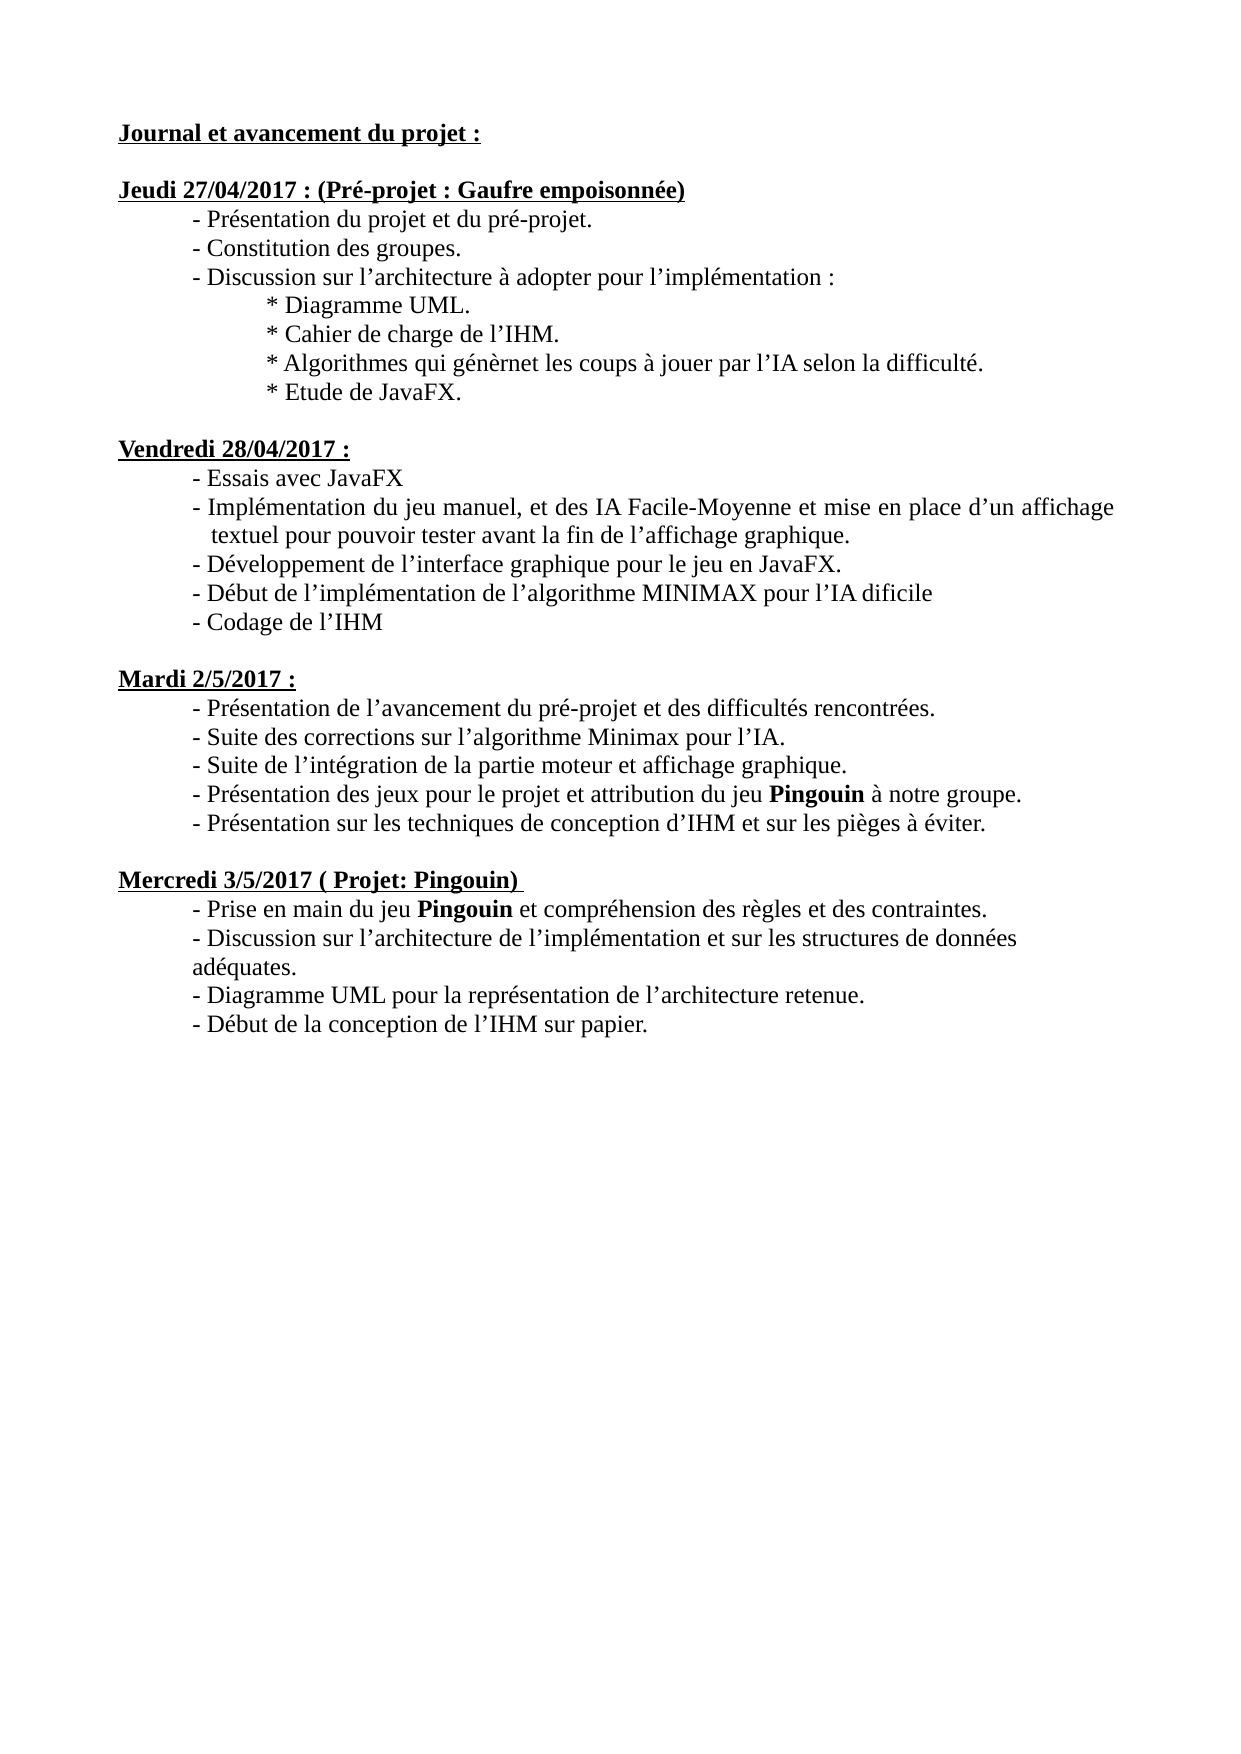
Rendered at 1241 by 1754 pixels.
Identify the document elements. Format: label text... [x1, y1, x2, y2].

text - Discussion sur l’architecture à adopter pour l’implémentation : [118, 262, 1122, 291]
text - Prise en main du jeu Pingouin et compréhension des règles et des contraintes. [118, 894, 1122, 923]
text * Diagramme UML. [118, 291, 1122, 319]
text Mardi 2/5/2017 : [118, 664, 1122, 693]
text - Suite des corrections sur l’algorithme Minimax pour l’IA. [118, 722, 1122, 751]
text Jeudi 27/04/2017 : (Pré-projet : Gaufre empoisonnée) [118, 176, 1122, 204]
text * Etude de JavaFX. [118, 377, 1122, 406]
text - Discussion sur l’architecture de l’implémentation et sur les structures de données adéquates. [118, 923, 1122, 981]
text - Diagramme UML pour la représentation de l’architecture retenue. [118, 981, 1122, 1009]
text - Codage de l’IHM [118, 607, 1122, 636]
text - Implémentation du jeu manuel, et des IA Facile-Moyenne et mise en place d’un affichage textuel pour pouvoir tester avant la fin de l’affichage graphique. [118, 492, 1122, 549]
text - Constitution des groupes. [118, 233, 1122, 262]
text * Cahier de charge de l’IHM. [118, 319, 1122, 348]
text - Présentation du projet et du pré-projet. [118, 204, 1122, 233]
text * Algorithmes qui génèrnet les coups à jouer par l’IA selon la difficulté. [118, 348, 1122, 377]
text - Présentation de l’avancement du pré-projet et des difficultés rencontrées. [118, 693, 1122, 722]
text - Développement de l’interface graphique pour le jeu en JavaFX. [118, 549, 1122, 578]
text - Essais avec JavaFX [118, 463, 1122, 492]
text - Présentation des jeux pour le projet et attribution du jeu Pingouin à notre groupe. [118, 779, 1122, 808]
text - Début de l’implémentation de l’algorithme MINIMAX pour l’IA dificile [118, 578, 1122, 607]
text Vendredi 28/04/2017 : [118, 434, 1122, 463]
text Journal et avancement du projet : [118, 118, 1122, 147]
text Mercredi 3/5/2017 ( Projet: Pingouin) [118, 866, 1122, 894]
text - Présentation sur les techniques de conception d’IHM et sur les pièges à éviter. [118, 808, 1122, 837]
text - Début de la conception de l’IHM sur papier. [118, 1009, 1122, 1038]
text - Suite de l’intégration de la partie moteur et affichage graphique. [118, 751, 1122, 779]
